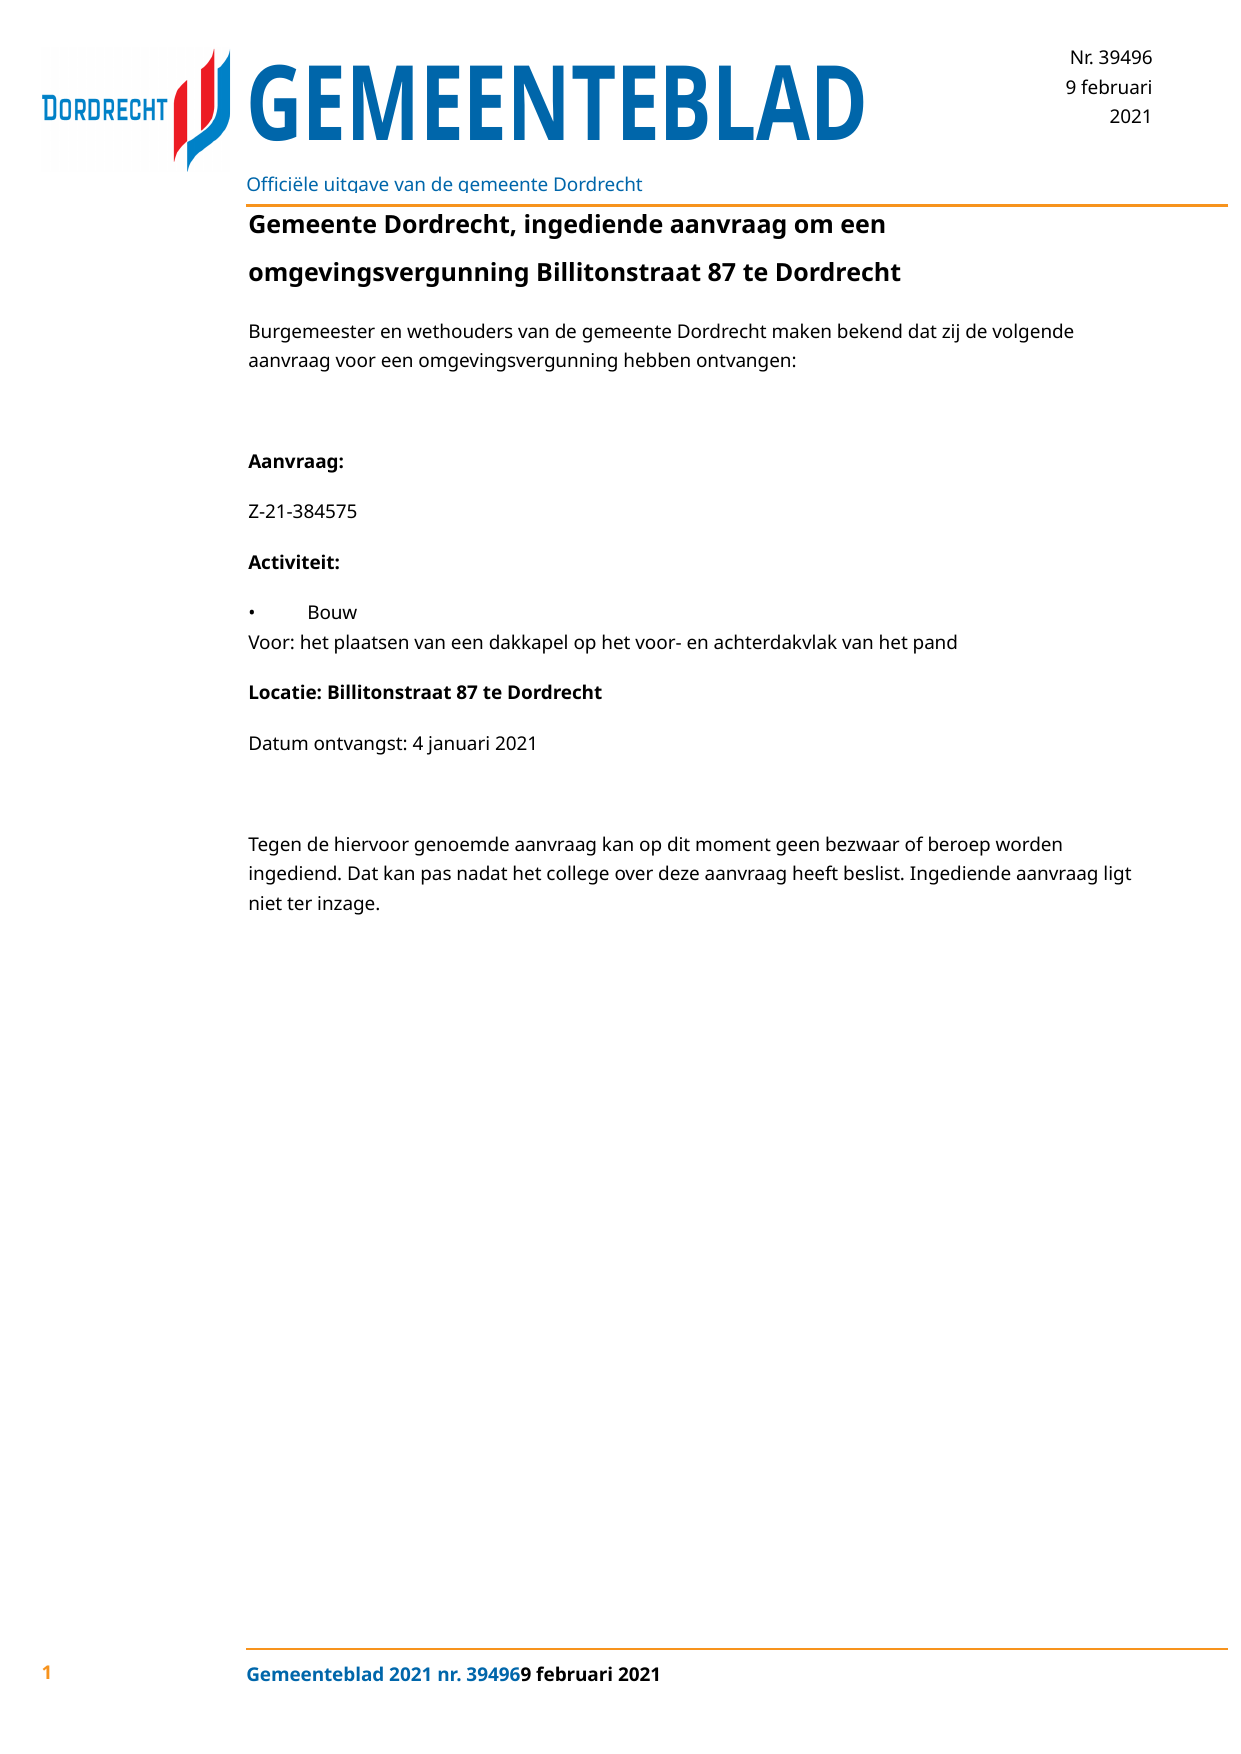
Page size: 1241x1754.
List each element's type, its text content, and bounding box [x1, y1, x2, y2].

text Activiteit: [248, 549, 1152, 575]
text Voor: het plaatsen van een dakkapel op het voor- en achterdakvlak van het pand [248, 629, 1152, 655]
text Aanvraag: [248, 448, 1152, 474]
text Gemeente Dordrecht, ingediende aanvraag om een omgevingsvergunning Billitonstraat 87 te Dordrecht [248, 207, 1152, 288]
picture [41, 47, 231, 172]
text Locatie: Billitonstraat 87 te Dordrecht [248, 679, 1152, 705]
text Z-21-384575 [248, 499, 1152, 524]
text Tegen de hiervoor genoemde aanvraag kan op dit moment geen bezwaar of beroep worden ingediend. Dat kan pas nadat het college over deze aanvraag heeft beslist. Ingediende aanvraag ligt niet ter inzage. [248, 831, 1152, 916]
text Burgemeester en wethouders van de gemeente Dordrecht maken bekend dat zij de volgende aanvraag voor een omgevingsvergunning hebben ontvangen: [248, 318, 1152, 373]
list Bouw [248, 599, 1152, 625]
text Datum ontvangst: 4 januari 2021 [248, 730, 1152, 756]
